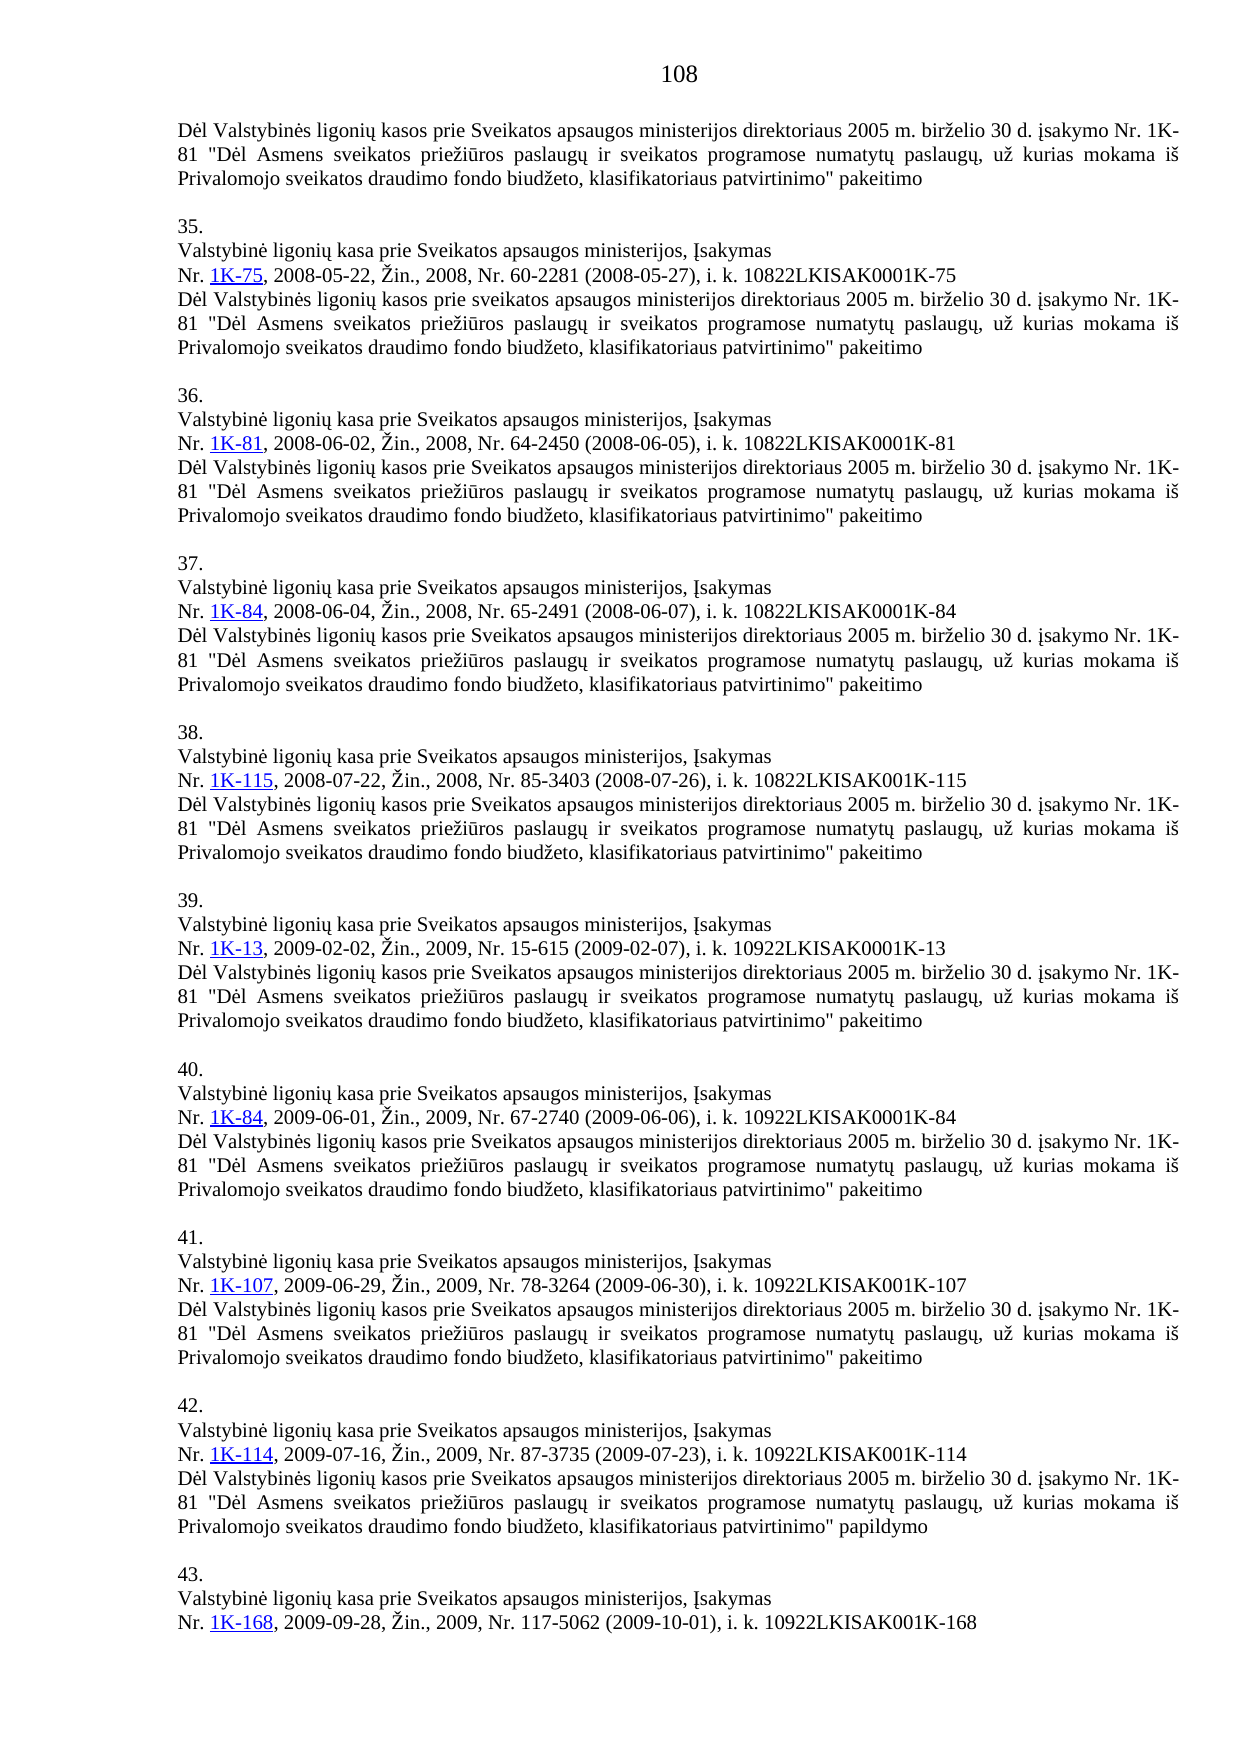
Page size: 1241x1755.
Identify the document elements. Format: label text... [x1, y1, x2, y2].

text 37. [177, 551, 1181, 575]
text Valstybinė ligonių kasa prie Sveikatos apsaugos ministerijos, Įsakymas [177, 1249, 1181, 1273]
text Valstybinė ligonių kasa prie Sveikatos apsaugos ministerijos, Įsakymas [177, 912, 1181, 936]
text Nr. 1K-84, 2009-06-01, Žin., 2009, Nr. 67-2740 (2009-06-06), i. k. 10922LKISAK0001K-84 [177, 1105, 1181, 1129]
text 40. [177, 1057, 1181, 1081]
text Valstybinė ligonių kasa prie Sveikatos apsaugos ministerijos, Įsakymas [177, 1081, 1181, 1105]
text Dėl Valstybinės ligonių kasos prie Sveikatos apsaugos ministerijos direktoriaus 2005 m. birželio 30 d. įsakymo Nr. 1K-81 "Dėl Asmens sveikatos priežiūros paslaugų ir sveikatos programose numatytų paslaugų, už kurias mokama iš Privalomojo sveikatos draudimo fondo biudžeto, klasifikatoriaus patvirtinimo" papildymo [177, 1466, 1181, 1538]
text 38. [177, 720, 1181, 744]
text 35. [177, 214, 1181, 238]
text 36. [177, 383, 1181, 407]
text Dėl Valstybinės ligonių kasos prie Sveikatos apsaugos ministerijos direktoriaus 2005 m. birželio 30 d. įsakymo Nr. 1K-81 "Dėl Asmens sveikatos priežiūros paslaugų ir sveikatos programose numatytų paslaugų, už kurias mokama iš Privalomojo sveikatos draudimo fondo biudžeto, klasifikatoriaus patvirtinimo" pakeitimo [177, 118, 1181, 190]
text 43. [177, 1562, 1181, 1586]
text Dėl Valstybinės ligonių kasos prie Sveikatos apsaugos ministerijos direktoriaus 2005 m. birželio 30 d. įsakymo Nr. 1K-81 "Dėl Asmens sveikatos priežiūros paslaugų ir sveikatos programose numatytų paslaugų, už kurias mokama iš Privalomojo sveikatos draudimo fondo biudžeto, klasifikatoriaus patvirtinimo" pakeitimo [177, 792, 1181, 864]
text Dėl Valstybinės ligonių kasos prie Sveikatos apsaugos ministerijos direktoriaus 2005 m. birželio 30 d. įsakymo Nr. 1K-81 "Dėl Asmens sveikatos priežiūros paslaugų ir sveikatos programose numatytų paslaugų, už kurias mokama iš Privalomojo sveikatos draudimo fondo biudžeto, klasifikatoriaus patvirtinimo" pakeitimo [177, 455, 1181, 527]
text Valstybinė ligonių kasa prie Sveikatos apsaugos ministerijos, Įsakymas [177, 1417, 1181, 1442]
text Valstybinė ligonių kasa prie Sveikatos apsaugos ministerijos, Įsakymas [177, 744, 1181, 768]
text Valstybinė ligonių kasa prie Sveikatos apsaugos ministerijos, Įsakymas [177, 238, 1181, 262]
text Valstybinė ligonių kasa prie Sveikatos apsaugos ministerijos, Įsakymas [177, 407, 1181, 431]
text Nr. 1K-81, 2008-06-02, Žin., 2008, Nr. 64-2450 (2008-06-05), i. k. 10822LKISAK0001K-81 [177, 431, 1181, 455]
text Dėl Valstybinės ligonių kasos prie Sveikatos apsaugos ministerijos direktoriaus 2005 m. birželio 30 d. įsakymo Nr. 1K-81 "Dėl Asmens sveikatos priežiūros paslaugų ir sveikatos programose numatytų paslaugų, už kurias mokama iš Privalomojo sveikatos draudimo fondo biudžeto, klasifikatoriaus patvirtinimo" pakeitimo [177, 1297, 1181, 1369]
text Nr. 1K-13, 2009-02-02, Žin., 2009, Nr. 15-615 (2009-02-07), i. k. 10922LKISAK0001K-13 [177, 936, 1181, 960]
text Dėl Valstybinės ligonių kasos prie Sveikatos apsaugos ministerijos direktoriaus 2005 m. birželio 30 d. įsakymo Nr. 1K-81 "Dėl Asmens sveikatos priežiūros paslaugų ir sveikatos programose numatytų paslaugų, už kurias mokama iš Privalomojo sveikatos draudimo fondo biudžeto, klasifikatoriaus patvirtinimo" pakeitimo [177, 1129, 1181, 1201]
text 39. [177, 888, 1181, 912]
text Valstybinė ligonių kasa prie Sveikatos apsaugos ministerijos, Įsakymas [177, 1586, 1181, 1610]
text Nr. 1K-84, 2008-06-04, Žin., 2008, Nr. 65-2491 (2008-06-07), i. k. 10822LKISAK0001K-84 [177, 599, 1181, 623]
text Valstybinė ligonių kasa prie Sveikatos apsaugos ministerijos, Įsakymas [177, 575, 1181, 599]
text Dėl Valstybinės ligonių kasos prie Sveikatos apsaugos ministerijos direktoriaus 2005 m. birželio 30 d. įsakymo Nr. 1K-81 "Dėl Asmens sveikatos priežiūros paslaugų ir sveikatos programose numatytų paslaugų, už kurias mokama iš Privalomojo sveikatos draudimo fondo biudžeto, klasifikatoriaus patvirtinimo" pakeitimo [177, 623, 1181, 696]
text Nr. 1K-168, 2009-09-28, Žin., 2009, Nr. 117-5062 (2009-10-01), i. k. 10922LKISAK001K-168 [177, 1610, 1181, 1634]
text 42. [177, 1393, 1181, 1417]
text Dėl Valstybinės ligonių kasos prie Sveikatos apsaugos ministerijos direktoriaus 2005 m. birželio 30 d. įsakymo Nr. 1K-81 "Dėl Asmens sveikatos priežiūros paslaugų ir sveikatos programose numatytų paslaugų, už kurias mokama iš Privalomojo sveikatos draudimo fondo biudžeto, klasifikatoriaus patvirtinimo" pakeitimo [177, 960, 1181, 1032]
text Nr. 1K-107, 2009-06-29, Žin., 2009, Nr. 78-3264 (2009-06-30), i. k. 10922LKISAK001K-107 [177, 1273, 1181, 1297]
text Nr. 1K-115, 2008-07-22, Žin., 2008, Nr. 85-3403 (2008-07-26), i. k. 10822LKISAK001K-115 [177, 768, 1181, 792]
text Nr. 1K-114, 2009-07-16, Žin., 2009, Nr. 87-3735 (2009-07-23), i. k. 10922LKISAK001K-114 [177, 1442, 1181, 1466]
text Nr. 1K-75, 2008-05-22, Žin., 2008, Nr. 60-2281 (2008-05-27), i. k. 10822LKISAK0001K-75 [177, 262, 1181, 287]
text Dėl Valstybinės ligonių kasos prie sveikatos apsaugos ministerijos direktoriaus 2005 m. birželio 30 d. įsakymo Nr. 1K-81 "Dėl Asmens sveikatos priežiūros paslaugų ir sveikatos programose numatytų paslaugų, už kurias mokama iš Privalomojo sveikatos draudimo fondo biudžeto, klasifikatoriaus patvirtinimo" pakeitimo [177, 287, 1181, 359]
text 41. [177, 1225, 1181, 1249]
